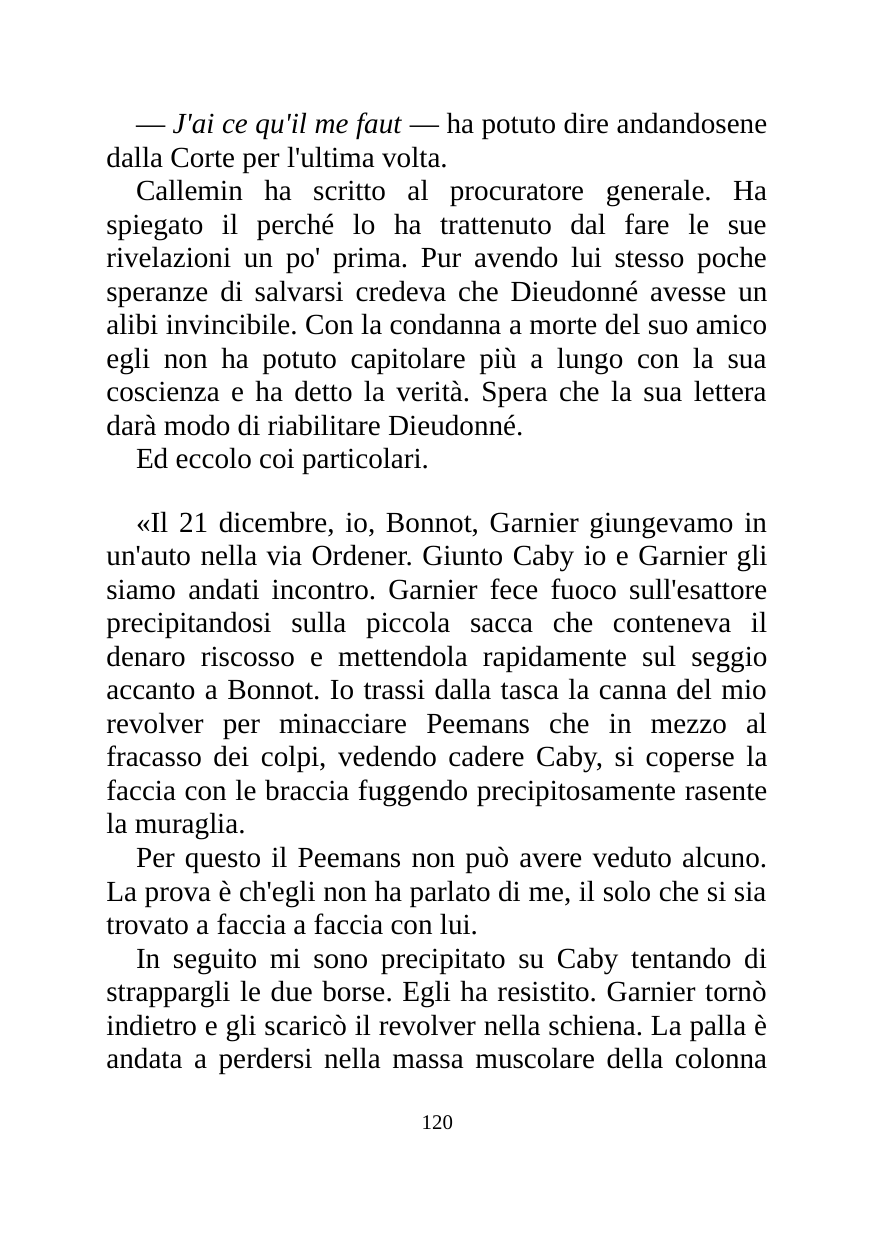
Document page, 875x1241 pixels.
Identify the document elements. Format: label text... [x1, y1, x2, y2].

text Callemin ha scritto al procuratore generale. Ha spiegato il perché lo ha trattenuto dal fare le sue rivelazioni un po' prima. Pur avendo lui stesso poche speranze di salvarsi credeva che Dieudonné avesse un alibi invincibile. Con la condanna a morte del suo amico egli non ha potuto capitolare più a lungo con la sua coscienza e ha detto la verità. Spera che la sua lettera darà modo di riabilitare Dieudonné. [106, 173, 768, 442]
text In seguito mi sono precipitato su Caby tentando di strappargli le due borse. Egli ha resistito. Garnier tornò indietro e gli scaricò il revolver nella schiena. La palla è andata a perdersi nella massa muscolare della colonna [106, 941, 768, 1075]
text — J'ai ce qu'il me faut — ha potuto dire andandosene dalla Corte per l'ultima volta. [106, 106, 768, 173]
text «Il 21 dicembre, io, Bonnot, Garnier giungevamo in un'auto nella via Ordener. Giunto Caby io e Garnier gli siamo andati incontro. Garnier fece fuoco sull'esattore precipitandosi sulla piccola sacca che conteneva il denaro riscosso e mettendola rapidamente sul seggio accanto a Bonnot. Io trassi dalla tasca la canna del mio revolver per minacciare Peemans che in mezzo al fracasso dei colpi, vedendo cadere Caby, si coperse la faccia con le braccia fuggendo precipitosamente rasente la muraglia. [106, 505, 768, 840]
text Per questo il Peemans non può avere veduto alcuno. La prova è ch'egli non ha parlato di me, il solo che si sia trovato a faccia a faccia con lui. [106, 840, 768, 941]
text Ed eccolo coi particolari. [106, 442, 768, 475]
